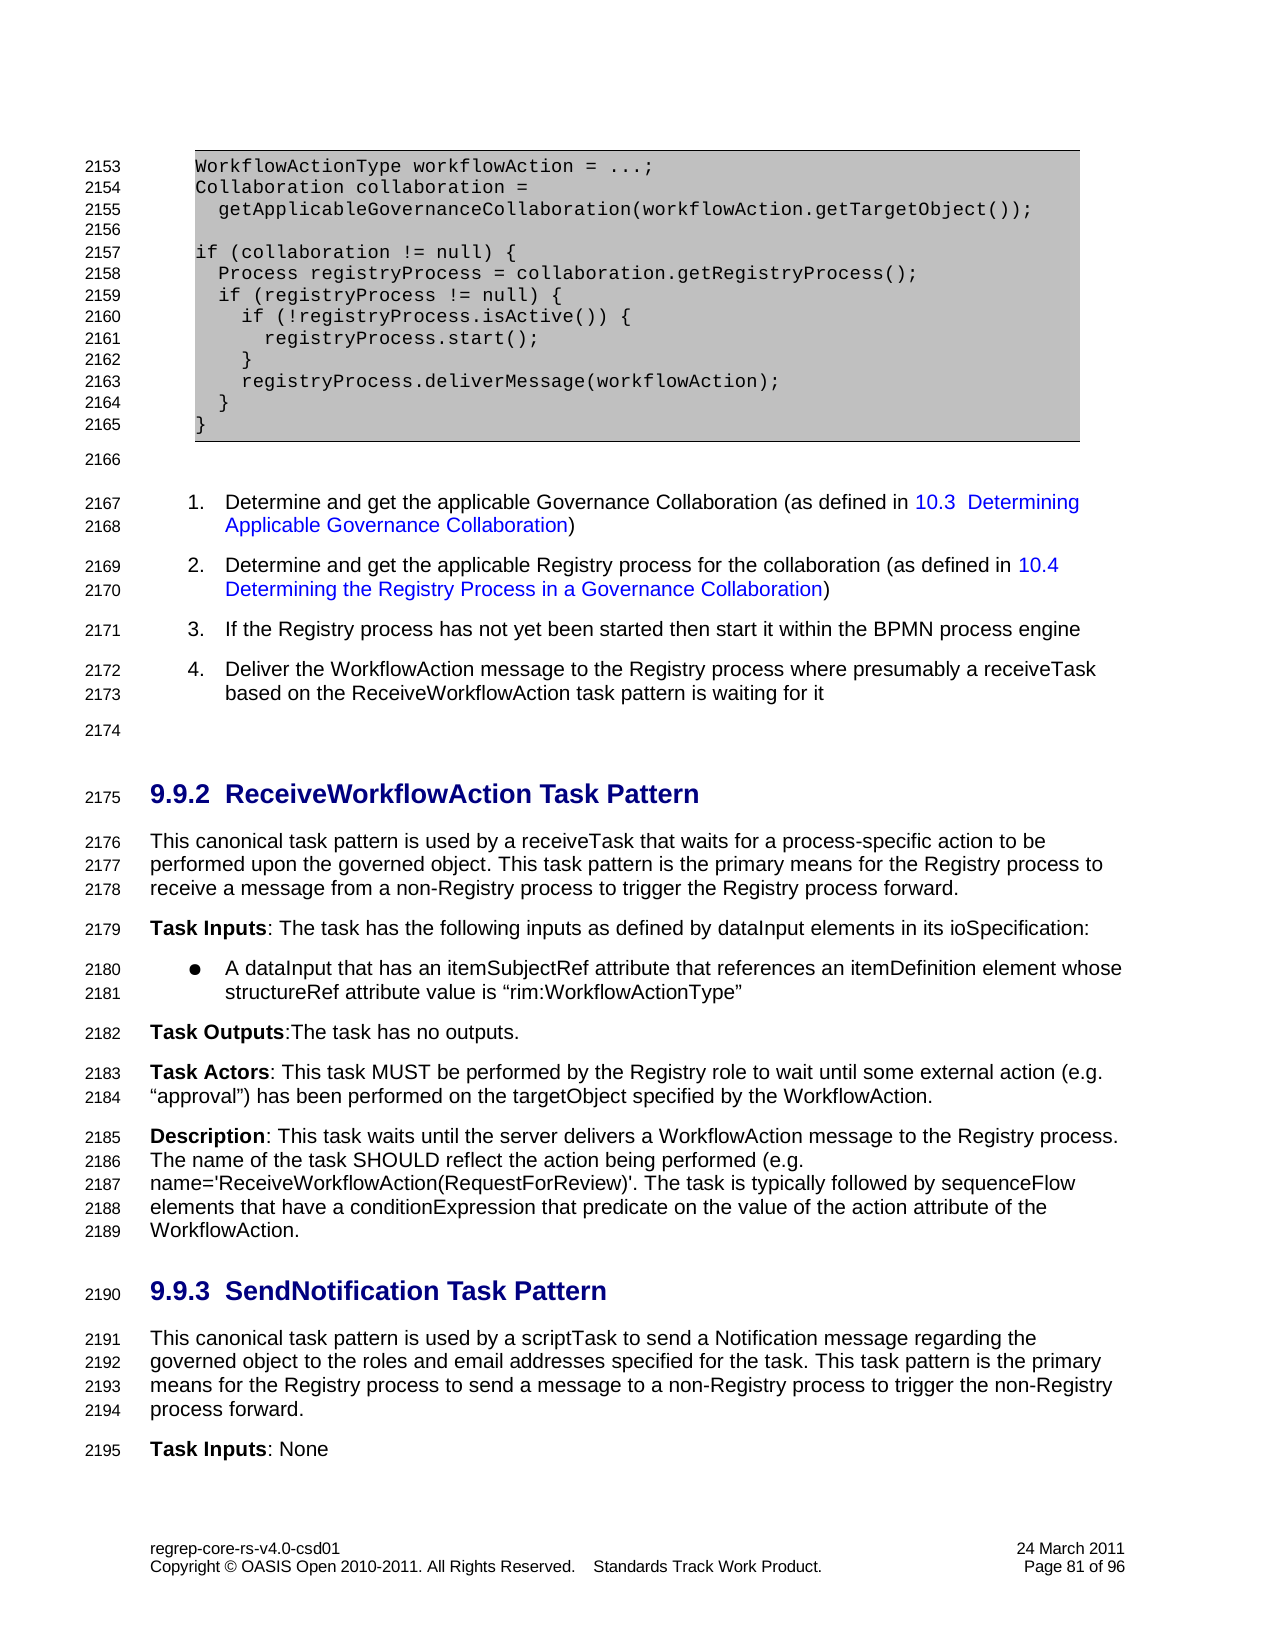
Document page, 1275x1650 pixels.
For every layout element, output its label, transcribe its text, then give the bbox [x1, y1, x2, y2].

list Determine and get the applicable Registry process for the collaboration (as defined in 10.4 Determining the Registry Process in a Governance Collaboration) [187, 554, 1125, 601]
text Task Outputs:The task has no outputs. [150, 1021, 1125, 1044]
list A dataInput that has an itemSubjectRef attribute that references an itemDefinition element whose structureRef attribute value is “rim:WorkflowActionType” [187, 957, 1125, 1004]
text registryProcess.deliverMessage(workflowAction); [195, 364, 1080, 386]
text WorkflowActionType workflowAction = ...; [195, 151, 1080, 171]
text Collaboration collaboration = [195, 171, 1080, 193]
list If the Registry process has not yet been started then start it within the BPMN process engine [187, 618, 1125, 641]
list Determine and get the applicable Governance Collaboration (as defined in 10.3 Determining Applicable Governance Collaboration) [187, 490, 1125, 537]
text if (!registryProcess.isActive()) { [195, 300, 1080, 322]
text } [195, 343, 1080, 364]
text This canonical task pattern is used by a receiveTask that waits for a process-specific action to be performed upon the governed object. This task pattern is the primary means for the Registry process to receive a message from a non-Registry process to trigger the Registry process forward. [150, 829, 1125, 900]
text Task Inputs: The task has the following inputs as defined by dataInput elements in its ioSpecification: [150, 917, 1125, 940]
text if (registryProcess != null) { [195, 279, 1080, 300]
text Task Inputs: None [150, 1437, 1125, 1461]
text Process registryProcess = collaboration.getRegistryProcess(); [195, 257, 1080, 279]
list Deliver the WorkflowAction message to the Registry process where presumably a receiveTask based on the ReceiveWorkflowAction task pattern is waiting for it [187, 658, 1125, 705]
subtitle ReceiveWorkflowAction Task Pattern [150, 778, 1125, 808]
text } [195, 407, 1080, 441]
text getApplicableGovernanceCollaboration(workflowAction.getTargetObject()); [195, 193, 1080, 214]
text This canonical task pattern is used by a scriptTask to send a Notification message regarding the governed object to the roles and email addresses specified for the task. This task pattern is the primary means for the Registry process to send a message to a non-Registry process to trigger the non-Registry process forward. [150, 1326, 1125, 1421]
subtitle SendNotification Task Pattern [150, 1276, 1125, 1306]
text registryProcess.start(); [195, 322, 1080, 343]
text Task Actors: This task MUST be performed by the Registry role to wait until some external action (e.g. “approval”) has been performed on the targetObject specified by the WorkflowAction. [150, 1061, 1125, 1108]
text Description: This task waits until the server delivers a WorkflowAction message to the Registry process. The name of the task SHOULD reflect the action being performed (e.g. name='ReceiveWorkflowAction(RequestForReview)'. The task is typically followed by sequenceFlow elements that have a conditionExpression that predicate on the value of the action attribute of the WorkflowAction. [150, 1124, 1125, 1242]
text } [195, 386, 1080, 407]
text if (collaboration != null) { [195, 236, 1080, 257]
